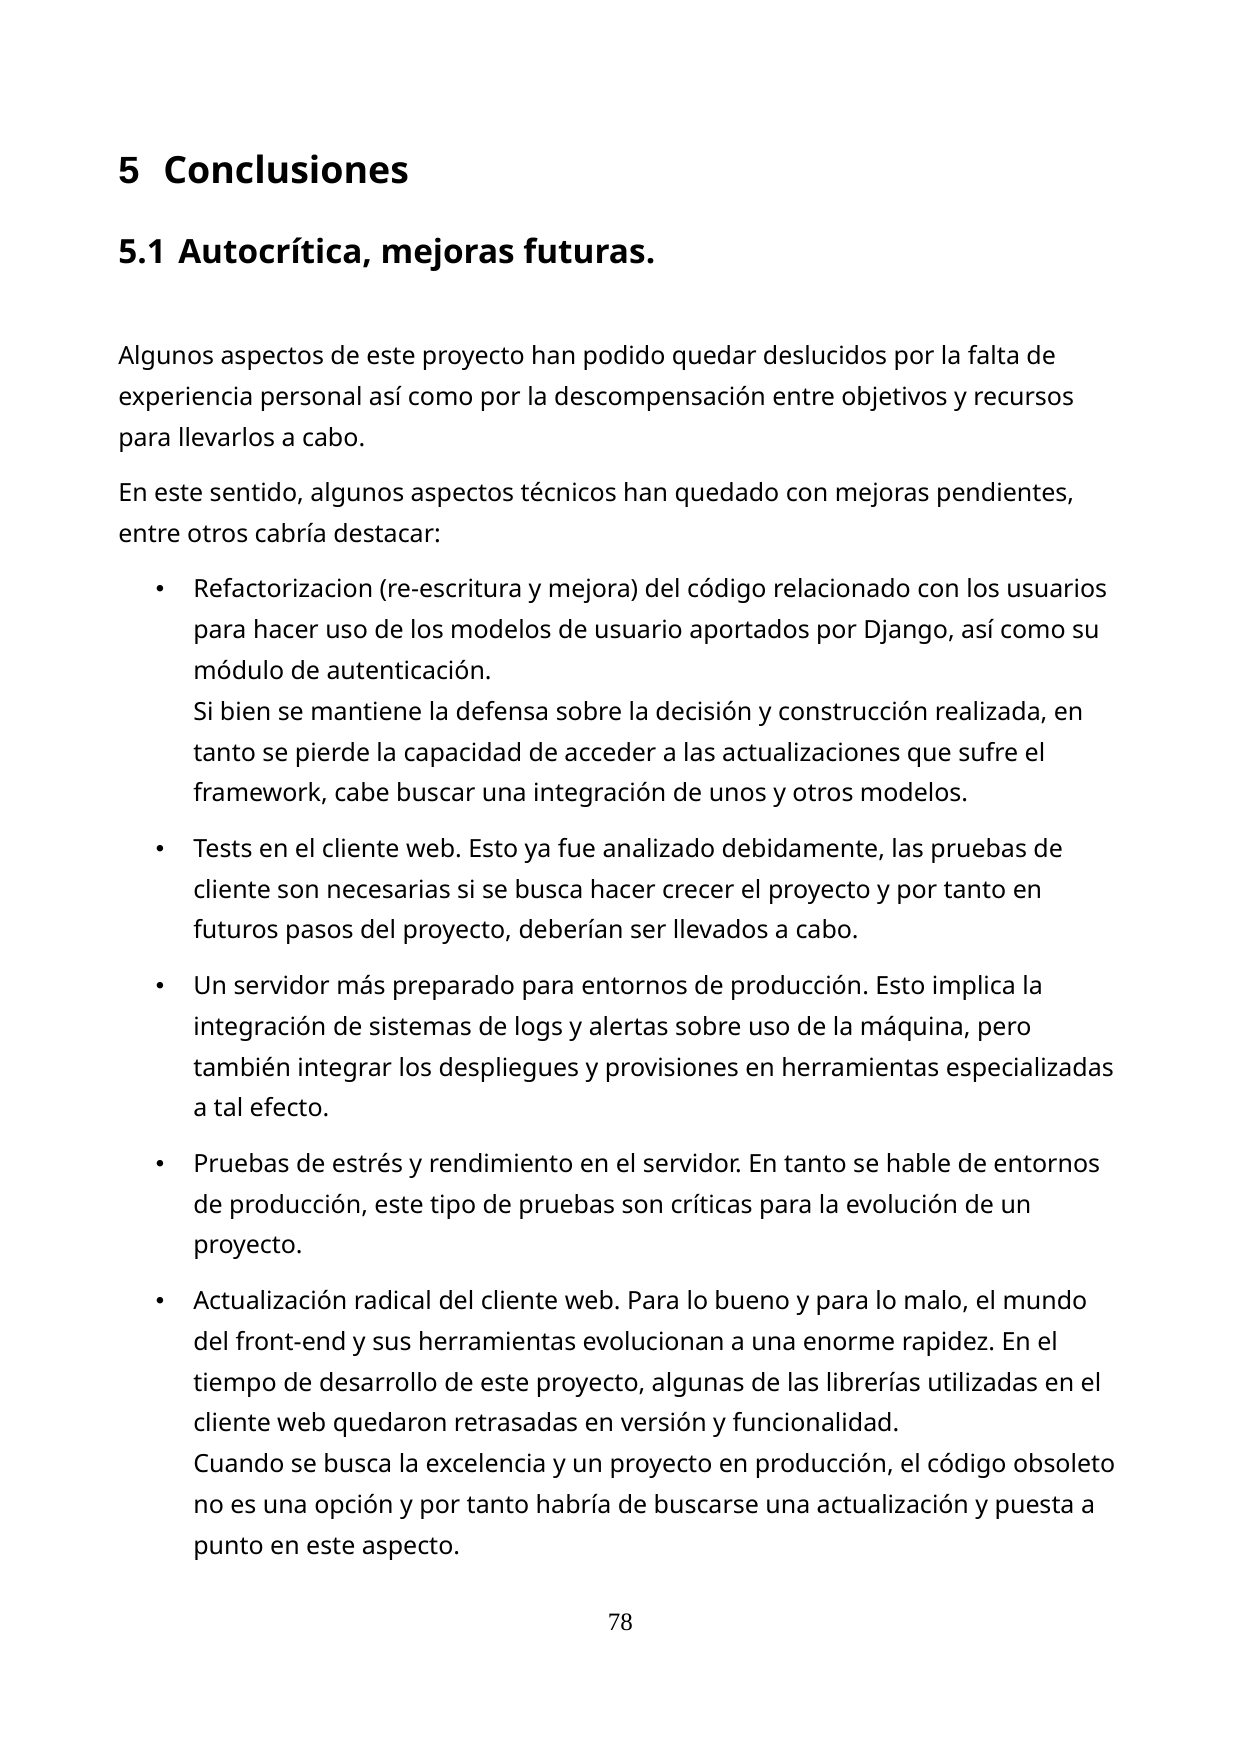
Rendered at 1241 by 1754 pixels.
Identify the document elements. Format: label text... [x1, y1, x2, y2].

list Un servidor más preparado para entornos de producción. Esto implica la integración de sistemas de logs y alertas sobre uso de la máquina, pero también integrar los despliegues y provisiones en herramientas especializadas a tal efecto. [156, 968, 1122, 1124]
list Actualización radical del cliente web. Para lo bueno y para lo malo, el mundo del front-end y sus herramientas evolucionan a una enorme rapidez. En el tiempo de desarrollo de este proyecto, algunas de las librerías utilizadas en el cliente web quedaron retrasadas en versión y funcionalidad. Cuando se busca la excelencia y un proyecto en producción, el código obsoleto no es una opción y por tanto habría de buscarse una actualización y puesta a punto en este aspecto. [156, 1283, 1122, 1562]
text Algunos aspectos de este proyecto han podido quedar deslucidos por la falta de experiencia personal así como por la descompensación entre objetivos y recursos para llevarlos a cabo. [118, 285, 1122, 453]
subtitle Autocrítica, mejoras futuras. [118, 227, 1122, 273]
list Tests en el cliente web. Esto ya fue analizado debidamente, las pruebas de cliente son necesarias si se busca hacer crecer el proyecto y por tanto en futuros pasos del proyecto, deberían ser llevados a cabo. [156, 831, 1122, 946]
subtitle Conclusiones [118, 143, 1122, 194]
list Refactorizacion (re-escritura y mejora) del código relacionado con los usuarios para hacer uso de los modelos de usuario aportados por Django, así como su módulo de autenticación. Si bien se mantiene la defensa sobre la decisión y construcción realizada, en tanto se pierde la capacidad de acceder a las actualizaciones que sufre el framework, cabe buscar una integración de unos y otros modelos. [156, 571, 1122, 809]
text En este sentido, algunos aspectos técnicos han quedado con mejoras pendientes, entre otros cabría destacar: [118, 475, 1122, 549]
list Pruebas de estrés y rendimiento en el servidor. En tanto se hable de entornos de producción, este tipo de pruebas son críticas para la evolución de un proyecto. [156, 1146, 1122, 1261]
